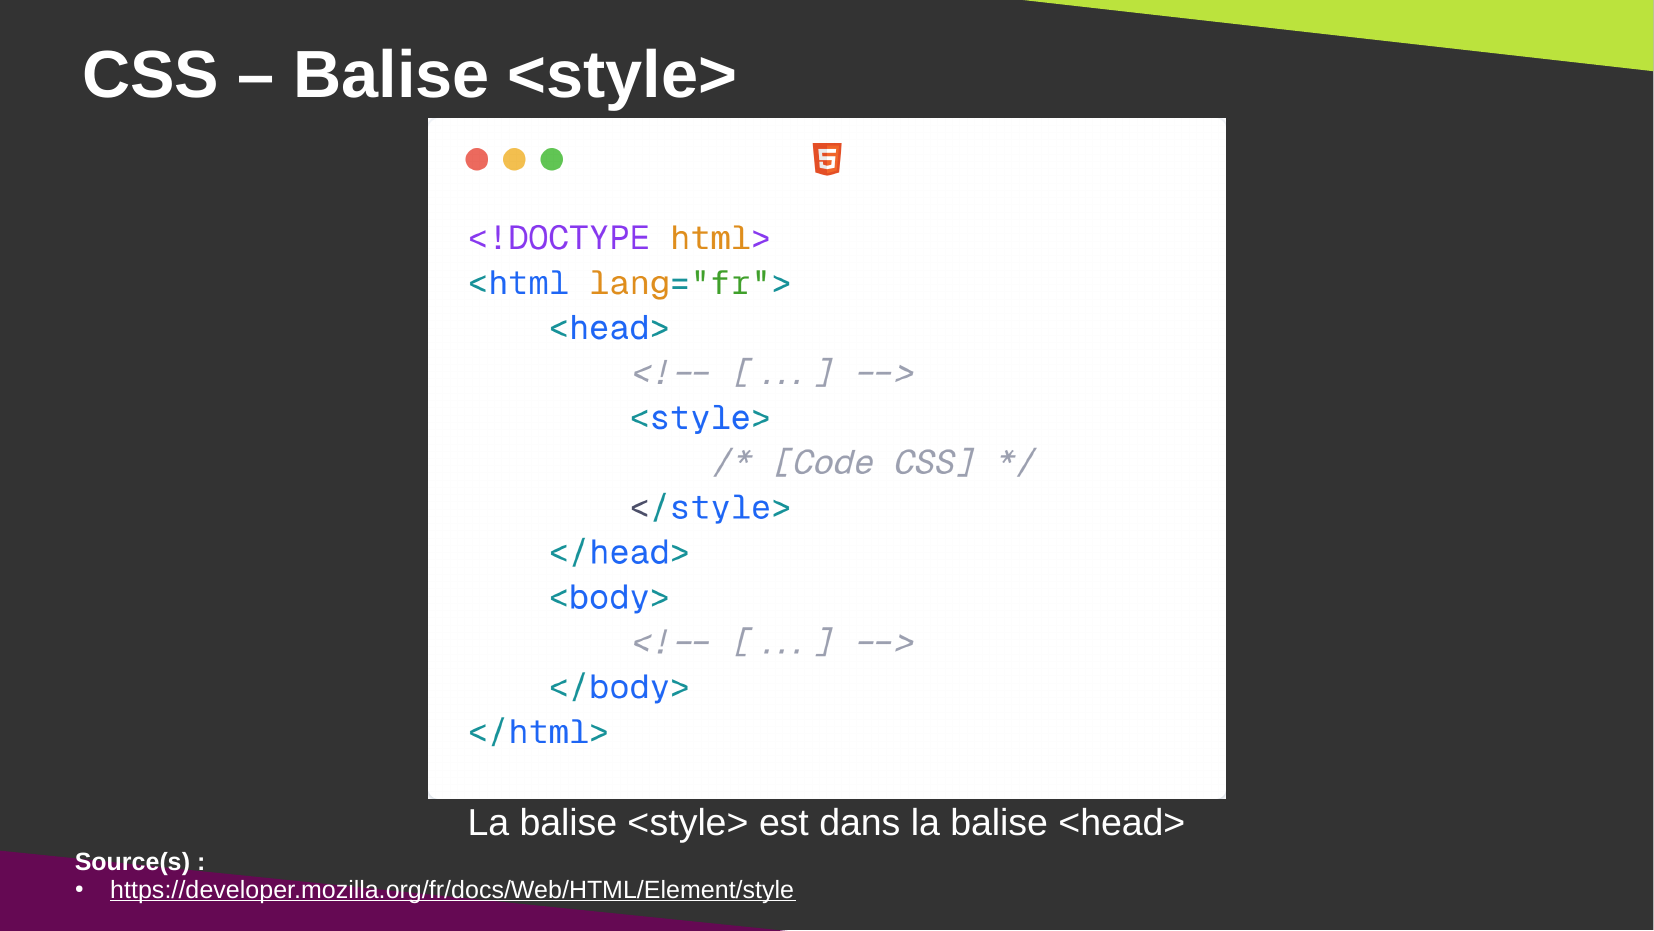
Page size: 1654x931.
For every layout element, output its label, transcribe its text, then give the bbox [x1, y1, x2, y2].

text_box La balise <style> est dans la balise <head> [425, 793, 1229, 840]
picture [428, 118, 1226, 800]
title CSS – Balise <style> [82, 37, 1571, 114]
text_box [1022, 0, 1654, 72]
text_box [0, 850, 788, 931]
text_box Source(s) : https://developer.mozilla.org/fr/docs/Web/HTML/Element/style [59, 840, 1546, 916]
